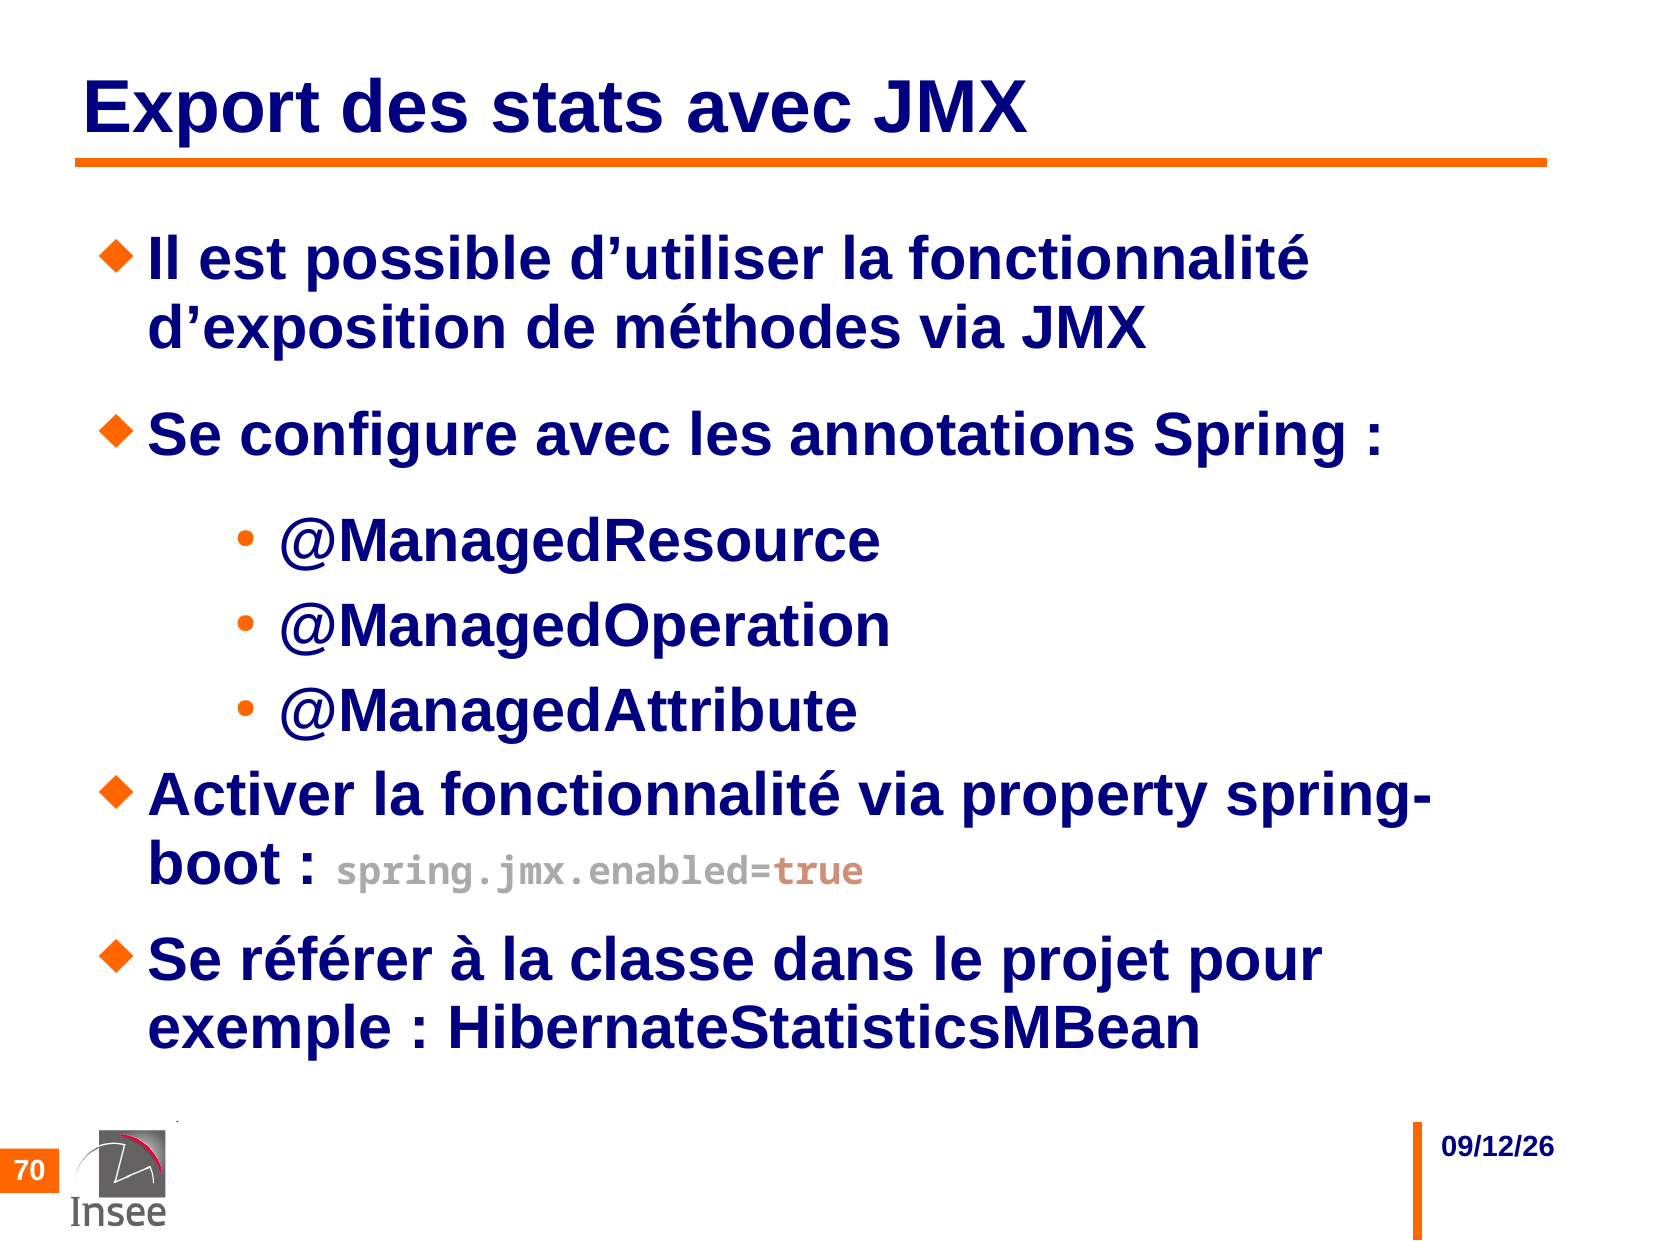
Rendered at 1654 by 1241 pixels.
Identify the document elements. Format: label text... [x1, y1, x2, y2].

list Il est possible d’utiliser la fonctionnalité d’exposition de méthodes via JMX Se configure avec les annotations Spring : @ManagedResource @ManagedOperation @ManagedAttribute Activer la fonctionnalité via property spring-boot : spring.jmx.enabled=true Se référer à la classe dans le projet pour exemple : HibernateStatisticsMBean [82, 224, 1571, 1063]
title Export des stats avec JMX [82, 49, 1619, 163]
picture [62, 1121, 178, 1241]
